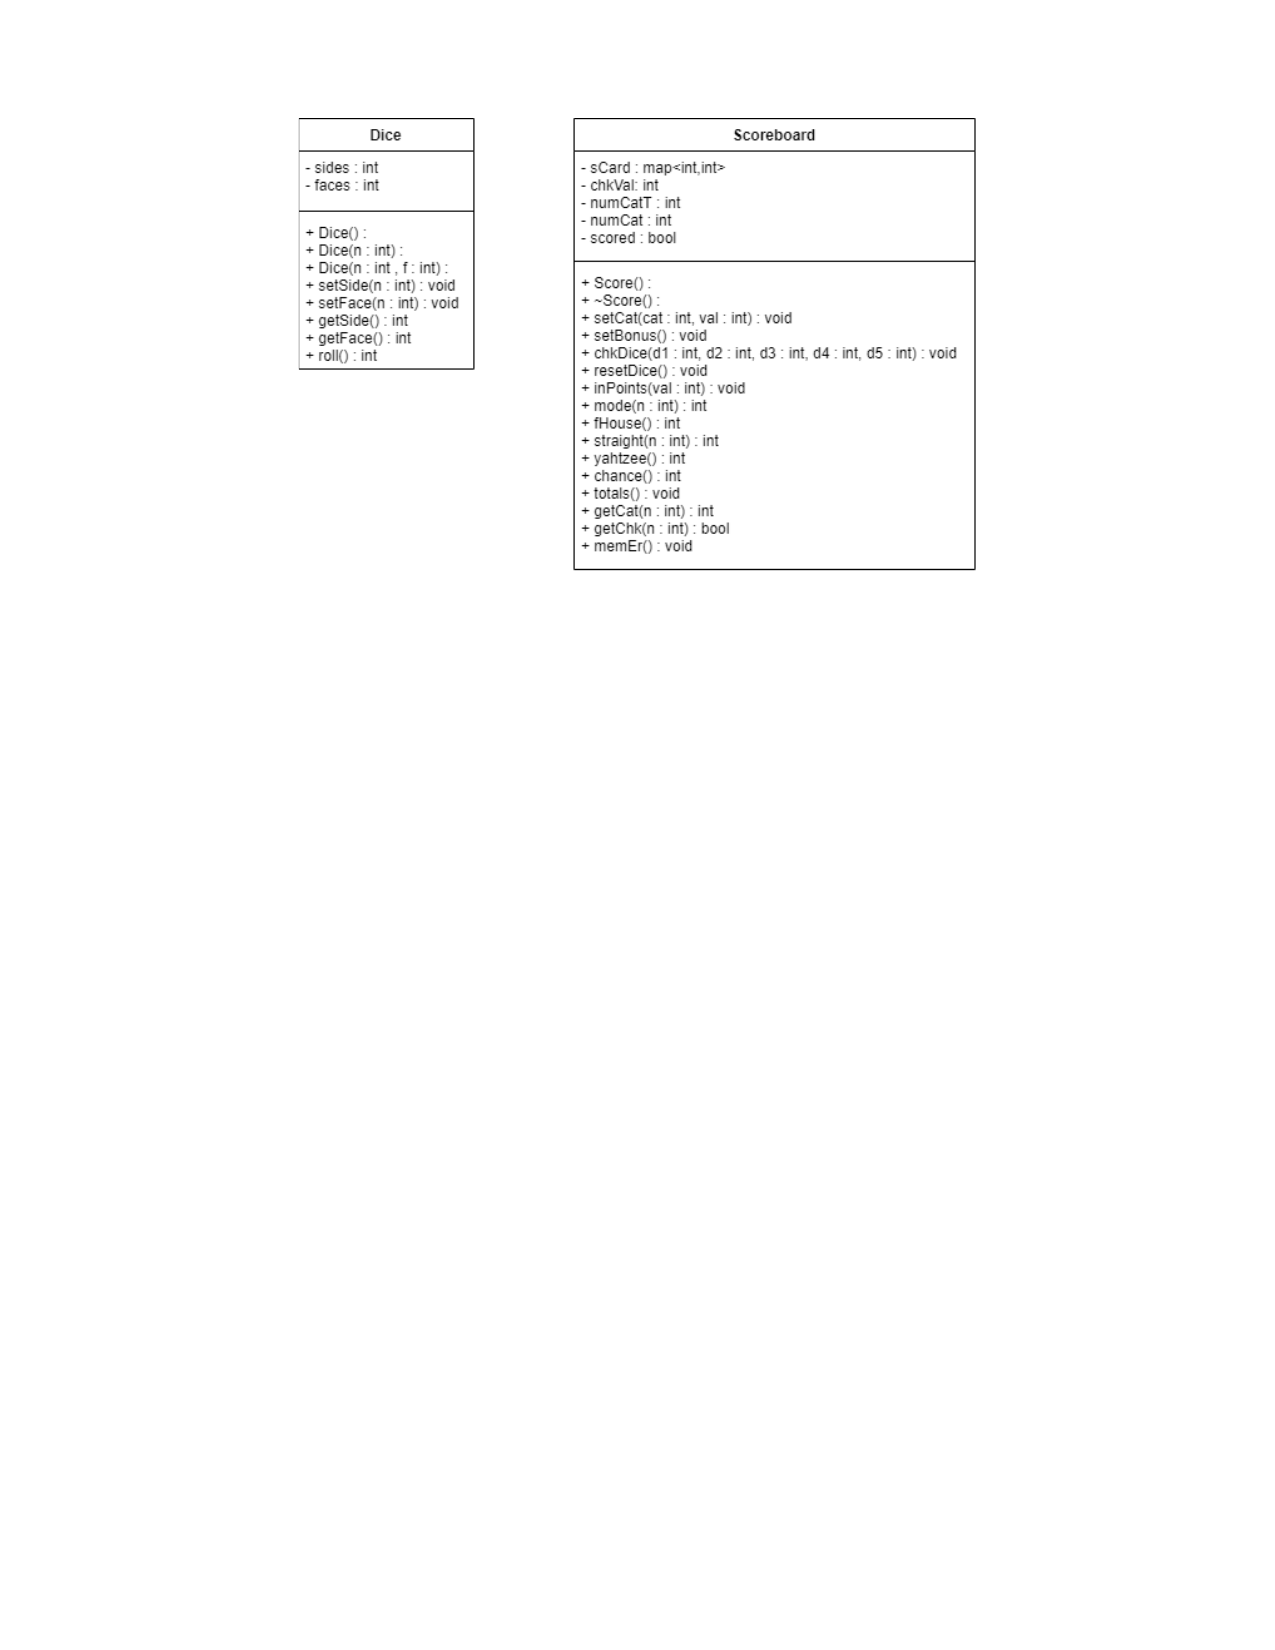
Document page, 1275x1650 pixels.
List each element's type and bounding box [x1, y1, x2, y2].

picture [298, 118, 977, 574]
